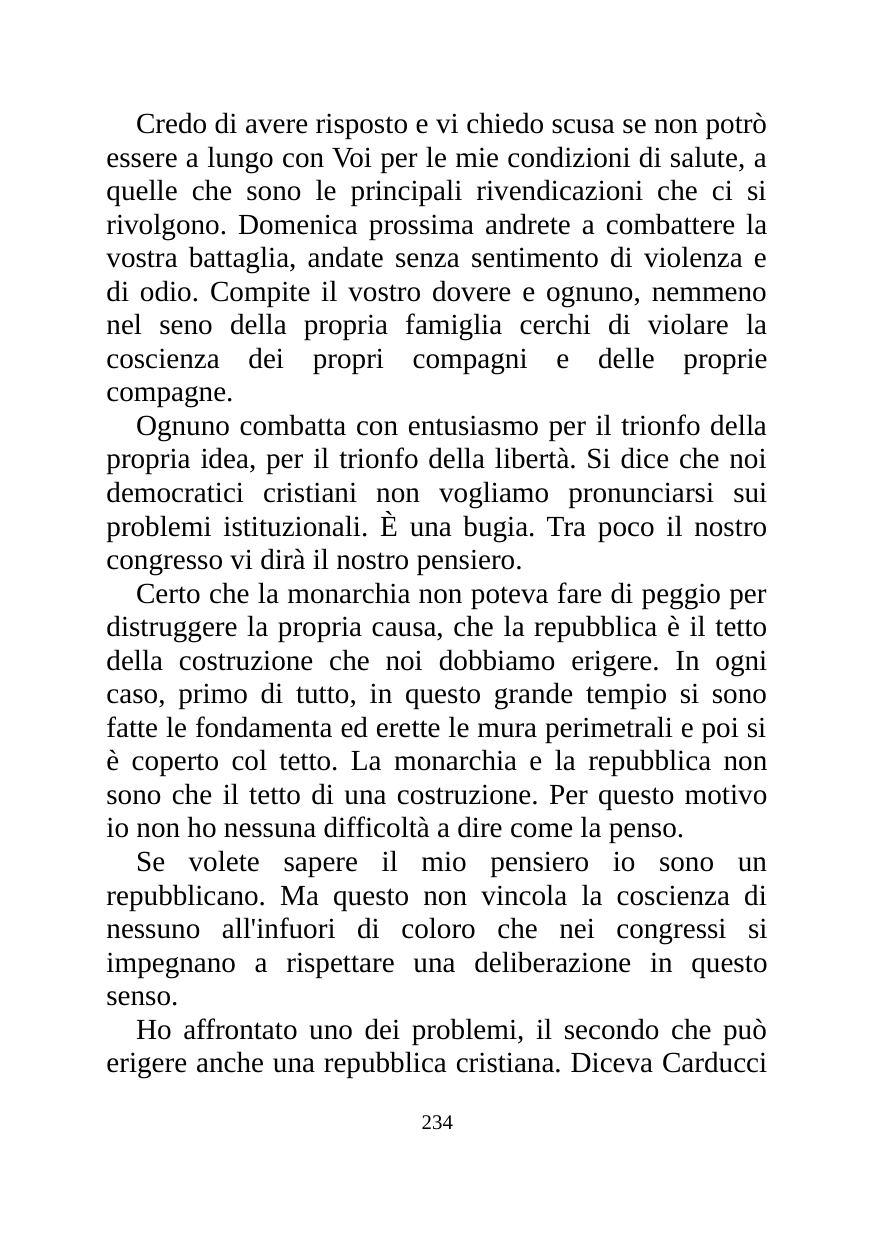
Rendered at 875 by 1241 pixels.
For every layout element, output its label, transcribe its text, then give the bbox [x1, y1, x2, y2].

text Se volete sapere il mio pensiero io sono un repubblicano. Ma questo non vincola la coscienza di nessuno all'infuori di coloro che nei congressi si impegnano a rispettare una deliberazione in questo senso. [106, 844, 768, 1012]
text Ognuno combatta con entusiasmo per il trionfo della propria idea, per il trionfo della libertà. Si dice che noi democratici cristiani non vogliamo pronunciarsi sui problemi istituzionali. È una bugia. Tra poco il nostro congresso vi dirà il nostro pensiero. [106, 408, 768, 576]
text Certo che la monarchia non poteva fare di peggio per distruggere la propria causa, che la repubblica è il tetto della costruzione che noi dobbiamo erigere. In ogni caso, primo di tutto, in questo grande tempio si sono fatte le fondamenta ed erette le mura perimetrali e poi si è coperto col tetto. La monarchia e la repubblica non sono che il tetto di una costruzione. Per questo motivo io non ho nessuna difficoltà a dire come la penso. [106, 576, 768, 844]
text Credo di avere risposto e vi chiedo scusa se non potrò essere a lungo con Voi per le mie condizioni di salute, a quelle che sono le principali rivendicazioni che ci si rivolgono. Domenica prossima andrete a combattere la vostra battaglia, andate senza sentimento di violenza e di odio. Compite il vostro dovere e ognuno, nemmeno nel seno della propria famiglia cerchi di violare la coscienza dei propri compagni e delle proprie compagne. [106, 106, 768, 408]
text Ho affrontato uno dei problemi, il secondo che può erigere anche una repubblica cristiana. Diceva Carducci [106, 1012, 768, 1079]
